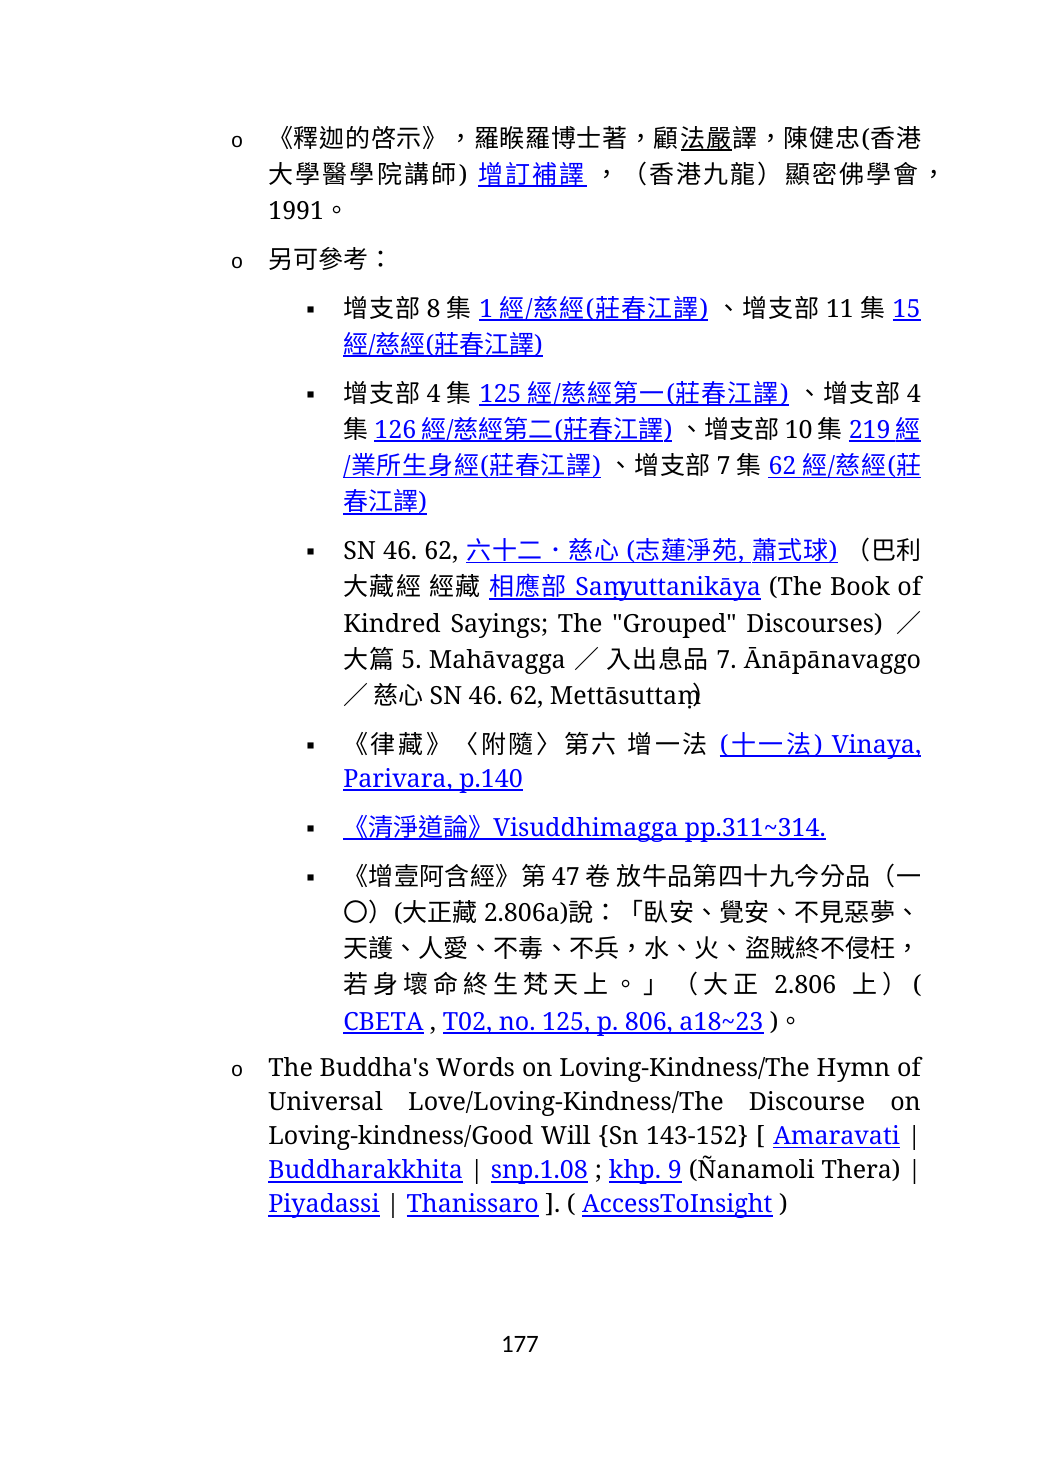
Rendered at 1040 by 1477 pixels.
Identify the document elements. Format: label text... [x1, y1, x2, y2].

list 《律藏》〈附隨〉第六 增一法 (十一法) Vinaya, Parivara, p.140 [306, 724, 921, 795]
list 《釋迦的啓示》，羅睺羅博士著，顧法嚴譯，陳健忠(香港大學醫學院講師) 增訂補譯 ，（香港九龍）顯密佛學會，1991。 [231, 118, 921, 227]
list 增支部8集 1經/慈經(莊春江譯) 、增支部11集 15經/慈經(莊春江譯) [306, 288, 921, 361]
list 《清淨道論》Visuddhimagga pp.311~314. [306, 807, 921, 843]
list 《增壹阿含經》第47卷 放牛品第四十九今分品（一〇）(大正藏 2.806a)說：「臥安、覺安、不見惡夢、天護、人愛、不毒、不兵，水、火、盜賊終不侵枉，若身壞命終生梵天上。」（大正 2.806 上）( CBETA , T02, no. 125, p. 806, a18~23 )。 [306, 856, 921, 1037]
list The Buddha's Words on Loving-Kindness/The Hymn of Universal Love/Loving-Kindness/The Discourse on Loving-kindness/Good Will {Sn 143-152} [ Amaravati | Buddharakkhita | snp.1.08 ; khp. 9 (Ñanamoli Thera) | Piyadassi | Thanissaro ]. ( AccessToInsight ) [231, 1050, 921, 1220]
list SN 46. 62, 六十二．慈心 (志蓮淨苑, 蕭式球) （巴利大藏經 經藏 相應部 Saṃyuttanikāya (The Book of Kindred Sayings; The "Grouped" Discourses) ／ 大篇 5. Mahāvagga ／ 入出息品 7. Ānāpānavaggo ／ 慈心 SN 46. 62, Mettāsuttaṃ） [306, 531, 921, 712]
list 增支部4集 125經/慈經第一(莊春江譯) 、增支部4集 126經/慈經第二(莊春江譯) 、增支部10集 219經/業所生身經(莊春江譯) 、增支部7集 62經/慈經(莊春江譯) [306, 373, 921, 518]
list 另可參考： [231, 239, 921, 276]
